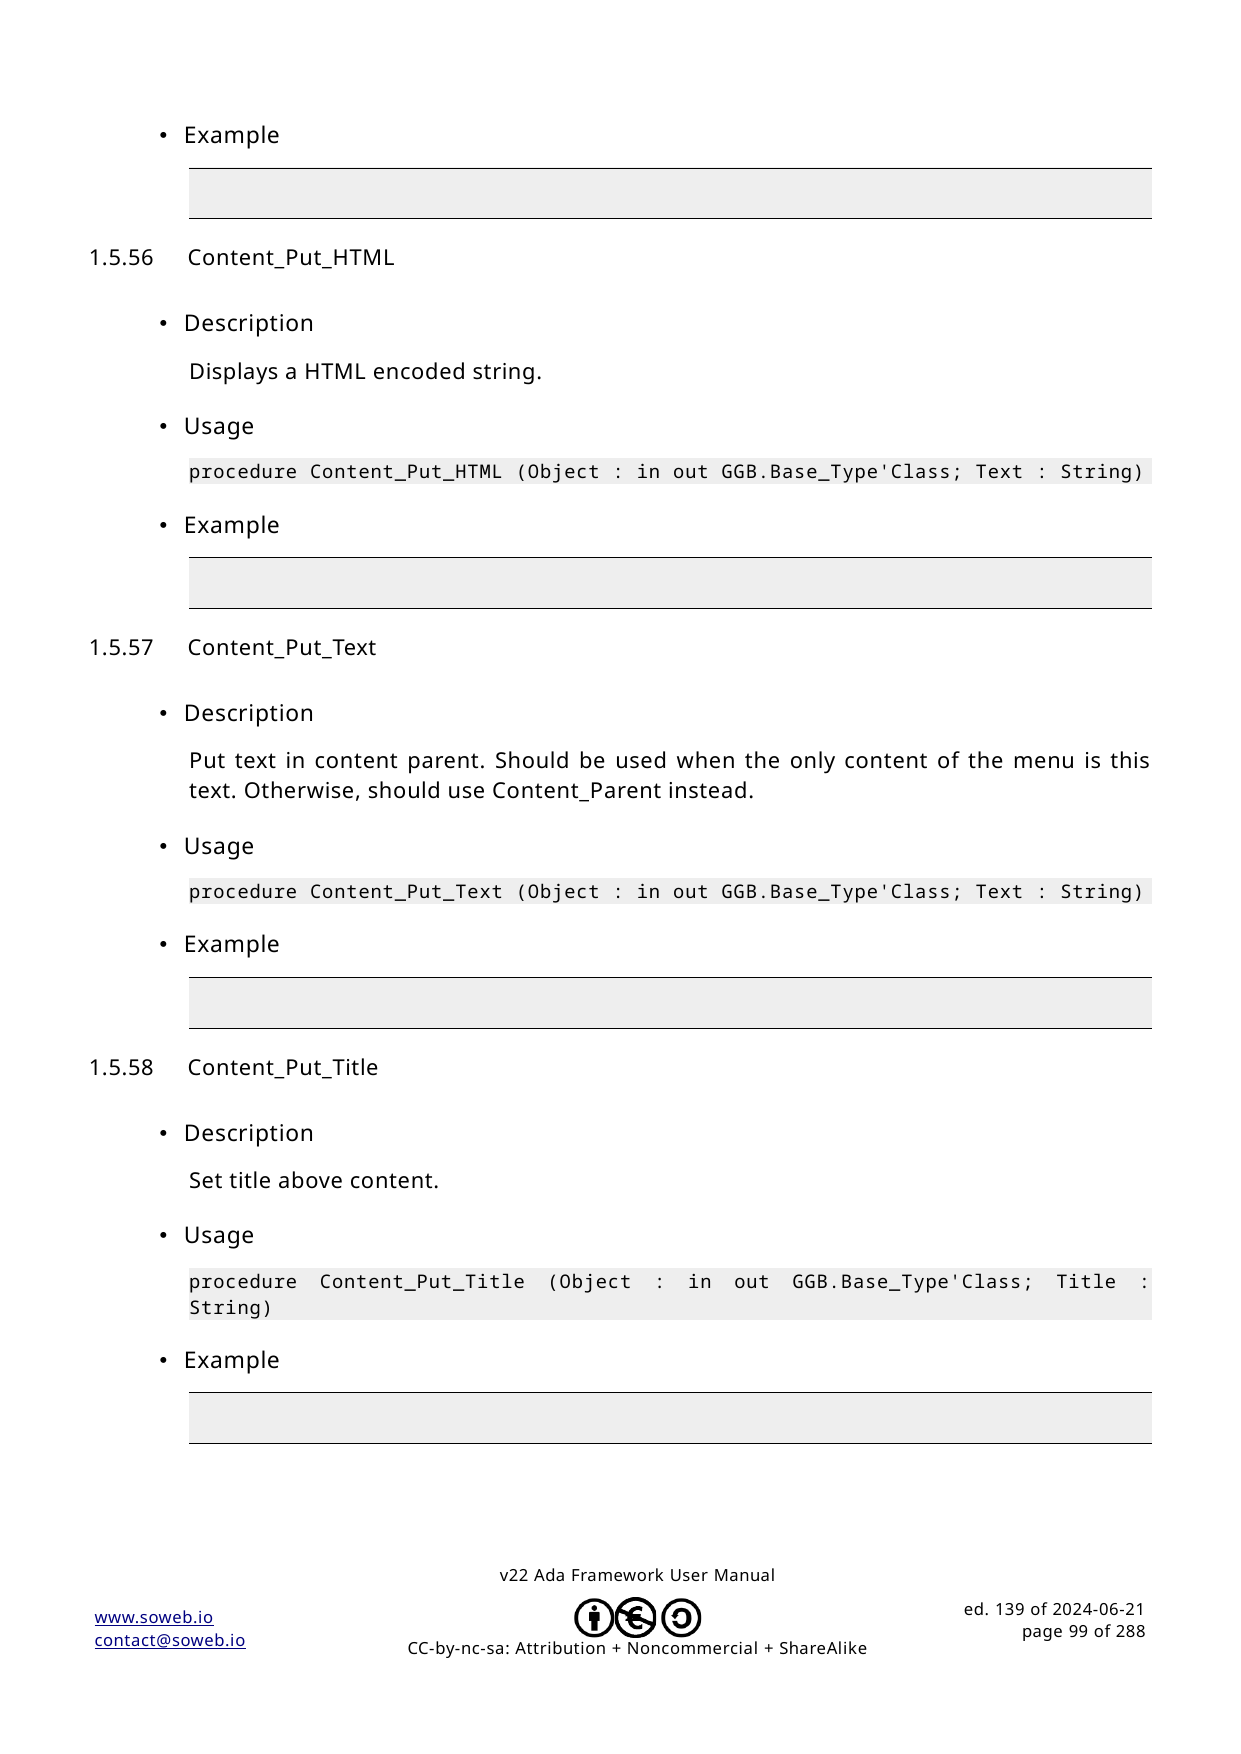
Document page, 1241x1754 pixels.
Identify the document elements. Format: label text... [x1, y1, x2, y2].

subtitle Example [159, 928, 1152, 959]
subtitle Content_Put_Text [88, 632, 1152, 673]
subtitle Example [159, 1343, 1152, 1374]
text Put text in content parent. Should be used when the only content of the menu is this text. Otherwise, should use Content_Parent instead. [189, 745, 1152, 805]
text Displays a HTML encoded string. [189, 356, 1152, 386]
subtitle Example [159, 508, 1152, 539]
picture [573, 1597, 657, 1638]
text Set title above content. [189, 1165, 1152, 1195]
subtitle Usage [159, 829, 1152, 860]
subtitle Content_Put_Title [88, 1051, 1152, 1092]
subtitle Example [159, 118, 1152, 150]
subtitle Usage [159, 1219, 1152, 1250]
picture [660, 1597, 702, 1638]
subtitle Description [159, 1116, 1152, 1147]
text procedure Content_Put_Text (Object : in out GGB.Base_Type'Class; Text : String) [189, 878, 1152, 904]
subtitle Content_Put_HTML [88, 242, 1152, 283]
subtitle Usage [159, 409, 1152, 441]
subtitle Description [159, 307, 1152, 338]
subtitle Description [159, 696, 1152, 728]
text procedure Content_Put_HTML (Object : in out GGB.Base_Type'Class; Text : String) [189, 458, 1152, 484]
text procedure Content_Put_Title (Object : in out GGB.Base_Type'Class; Title : String) [189, 1268, 1152, 1320]
